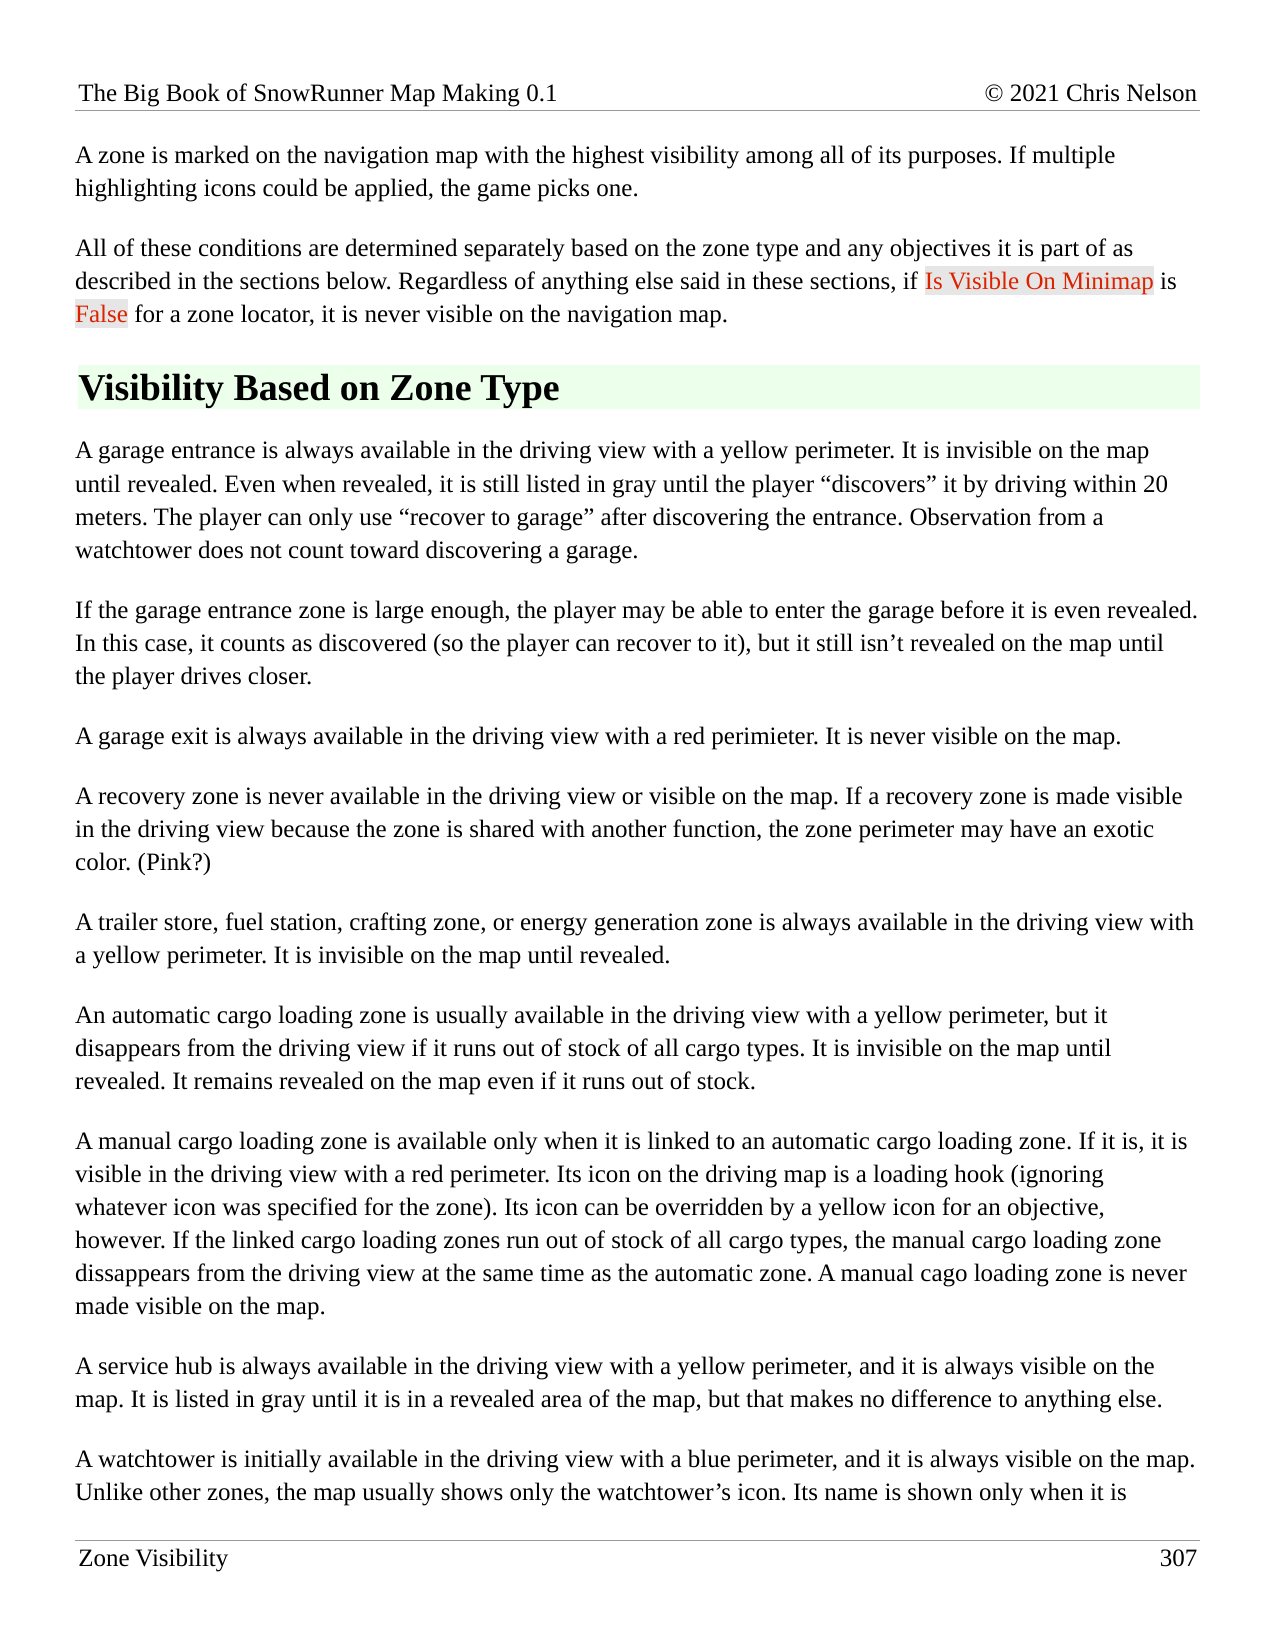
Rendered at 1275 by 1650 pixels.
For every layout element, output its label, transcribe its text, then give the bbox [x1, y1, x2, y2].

text A garage exit is always available in the driving view with a red perimieter. It is never visible on the map. [75, 721, 1200, 749]
text A trailer store, fuel station, crafting zone, or energy generation zone is always available in the driving view with a yellow perimeter. It is invisible on the map until revealed. [75, 907, 1200, 968]
text A manual cargo loading zone is available only when it is linked to an automatic cargo loading zone. If it is, it is visible in the driving view with a red perimeter. Its icon on the driving map is a loading hook (ignoring whatever icon was specified for the zone). Its icon can be overridden by a yellow icon for an objective, however. If the linked cargo loading zones run out of stock of all cargo types, the manual cargo loading zone dissappears from the driving view at the same time as the automatic zone. A manual cago loading zone is never made visible on the map. [75, 1126, 1200, 1320]
text All of these conditions are determined separately based on the zone type and any objectives it is part of as described in the sections below. Regardless of anything else said in these sections, if Is Visible On Minimap is False for a zone locator, it is never visible on the navigation map. [75, 233, 1200, 328]
subtitle Visibility Based on Zone Type [78, 365, 1200, 409]
text A recovery zone is never available in the driving view or visible on the map. If a recovery zone is made visible in the driving view because the zone is shared with another function, the zone perimeter may have an exotic color. (Pink?) [75, 781, 1200, 876]
text A service hub is always available in the driving view with a yellow perimeter, and it is always visible on the map. It is listed in gray until it is in a revealed area of the map, but that makes no difference to anything else. [75, 1351, 1200, 1413]
text If the garage entrance zone is large enough, the player may be able to enter the garage before it is even revealed. In this case, it counts as discovered (so the player can recover to it), but it still isn’t revealed on the map until the player drives closer. [75, 595, 1200, 689]
text A watchtower is initially available in the driving view with a blue perimeter, and it is always visible on the map. Unlike other zones, the map usually shows only the watchtower’s icon. Its name is shown only when it is [75, 1444, 1200, 1506]
text A zone is marked on the navigation map with the highest visibility among all of its purposes. If multiple highlighting icons could be applied, the game picks one. [75, 140, 1200, 202]
text An automatic cargo loading zone is usually available in the driving view with a yellow perimeter, but it disappears from the driving view if it runs out of stock of all cargo types. It is invisible on the map until revealed. It remains revealed on the map even if it runs out of stock. [75, 1000, 1200, 1094]
text A garage entrance is always available in the driving view with a yellow perimeter. It is invisible on the map until revealed. Even when revealed, it is still listed in gray until the player “discovers” it by driving within 20 meters. The player can only use “recover to garage” after discovering the entrance. Observation from a watchtower does not count toward discovering a garage. [75, 436, 1200, 563]
